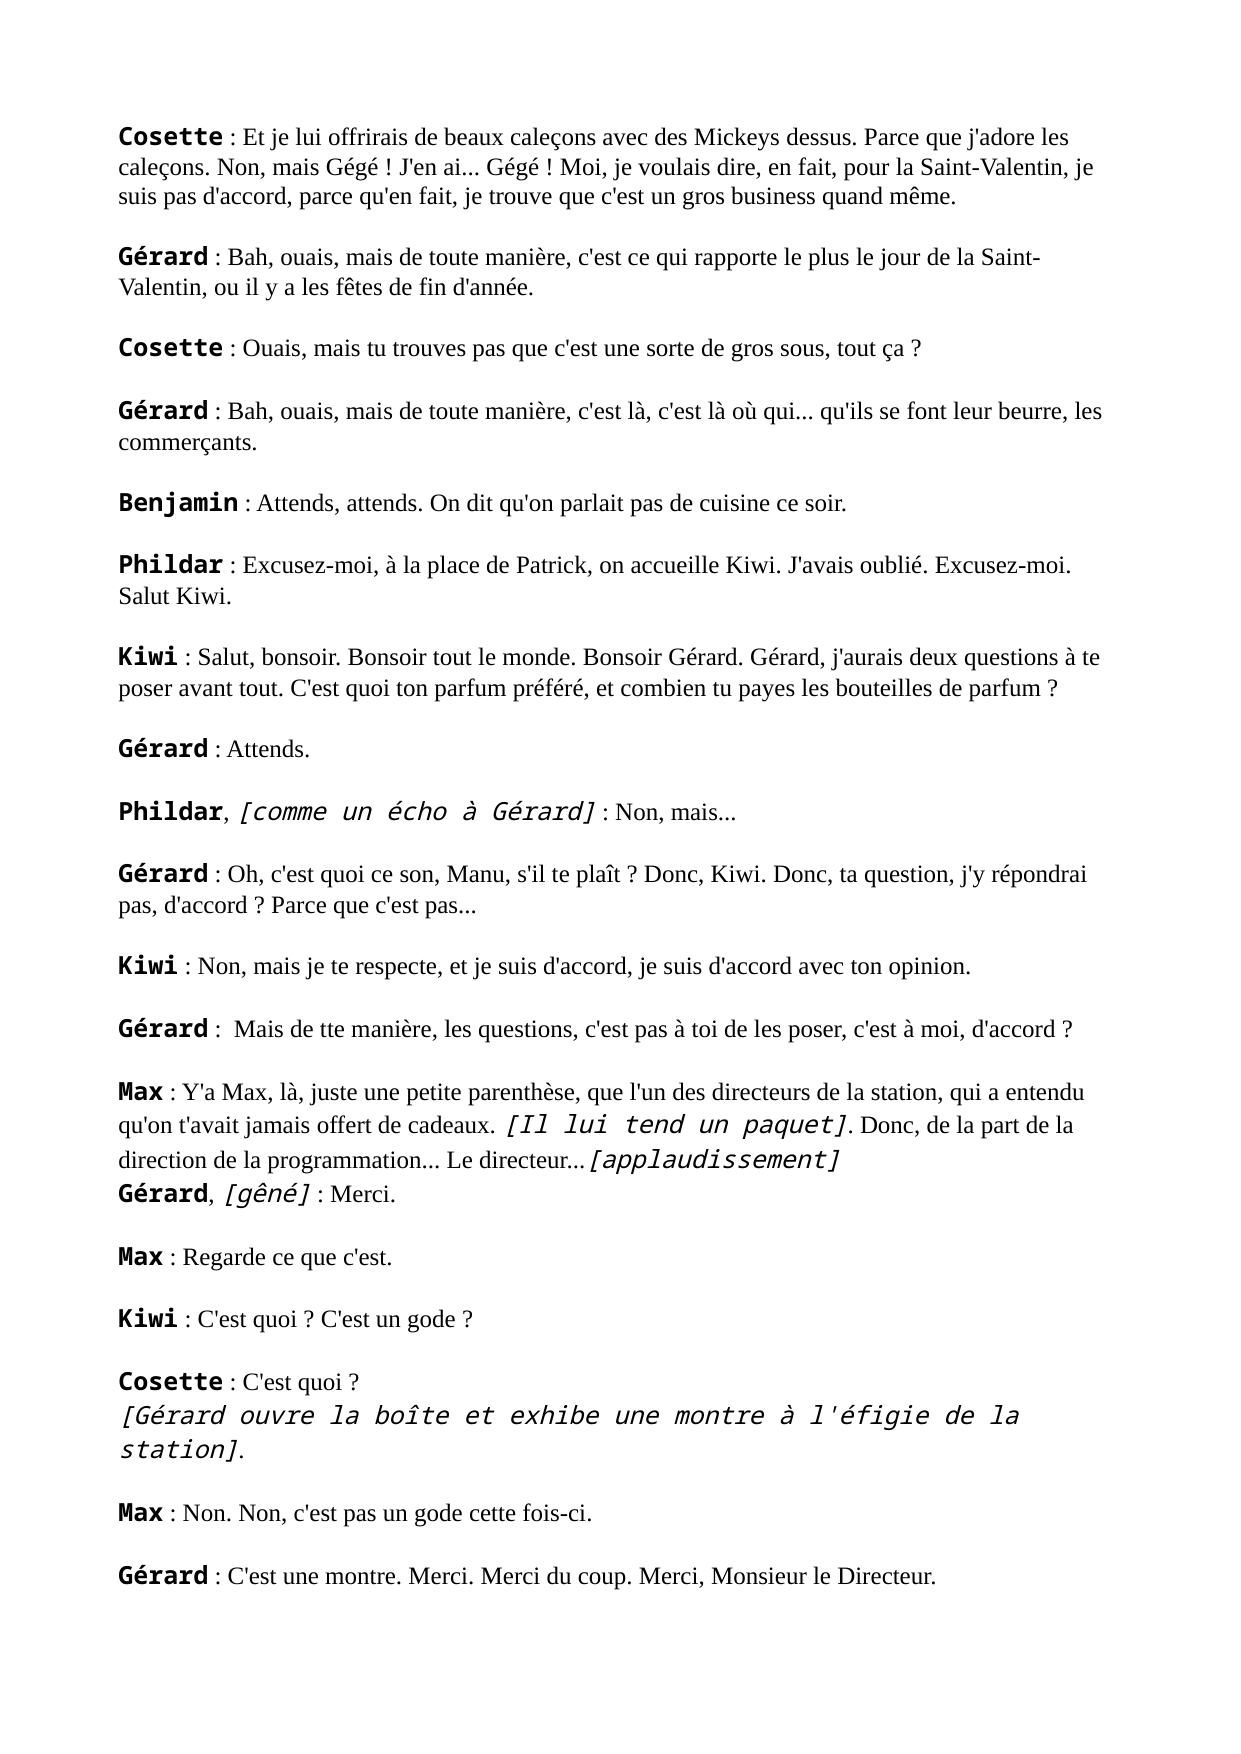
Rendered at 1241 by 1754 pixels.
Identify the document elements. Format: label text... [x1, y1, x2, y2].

text Phildar, [comme un écho à Gérard] : Non, mais... [118, 793, 1122, 827]
text [Gérard ouvre la boîte et exhibe une montre à l'éfigie de la station]. [118, 1398, 1122, 1466]
text Max : Y'a Max, là, juste une petite parenthèse, que l'un des directeurs de la station, qui a entendu qu'on t'avait jamais offert de cadeaux. [Il lui tend un paquet]. Donc, de la part de la direction de la programmation... Le directeur...[applaudissement] [118, 1073, 1122, 1175]
text Max : Non. Non, c'est pas un gode cette fois-ci. [118, 1495, 1122, 1529]
text Cosette : Et je lui offrirais de beaux caleçons avec des Mickeys dessus. Parce que j'adore les caleçons. Non, mais Gégé ! J'en ai... Gégé ! Moi, je voulais dire, en fait, pour la Saint-Valentin, je suis pas d'accord, parce qu'en fait, je trouve que c'est un gros business quand même. [118, 118, 1122, 210]
text Gérard : Oh, c'est quoi ce son, Manu, s'il te plaît ? Donc, Kiwi. Donc, ta question, j'y répondrai pas, d'accord ? Parce que c'est pas... [118, 856, 1122, 919]
text Gérard, [gêné] : Merci. [118, 1175, 1122, 1209]
text Phildar : Excusez-moi, à la place de Patrick, on accueille Kiwi. J'avais oublié. Excusez-moi. Salut Kiwi. [118, 547, 1122, 610]
text Benjamin : Attends, attends. On dit qu'on parlait pas de cuisine ce soir. [118, 484, 1122, 518]
text Gérard : Bah, ouais, mais de toute manière, c'est ce qui rapporte le plus le jour de la Saint-Valentin, ou il y a les fêtes de fin d'année. [118, 238, 1122, 301]
text Cosette : Ouais, mais tu trouves pas que c'est une sorte de gros sous, tout ça ? [118, 330, 1122, 364]
text Cosette : C'est quoi ? [118, 1364, 1122, 1398]
text Kiwi : Non, mais je te respecte, et je suis d'accord, je suis d'accord avec ton opinion. [118, 947, 1122, 982]
text Max : Regarde ce que c'est. [118, 1238, 1122, 1272]
text Gérard : Mais de tte manière, les questions, c'est pas à toi de les poser, c'est à moi, d'accord ? [118, 1010, 1122, 1044]
text Gérard : Bah, ouais, mais de toute manière, c'est là, c'est là où qui... qu'ils se font leur beurre, les commerçants. [118, 393, 1122, 456]
text Kiwi : C'est quoi ? C'est un gode ? [118, 1301, 1122, 1335]
text Kiwi : Salut, bonsoir. Bonsoir tout le monde. Bonsoir Gérard. Gérard, j'aurais deux questions à te poser avant tout. C'est quoi ton parfum préféré, et combien tu payes les bouteilles de parfum ? [118, 639, 1122, 702]
text Gérard : C'est une montre. Merci. Merci du coup. Merci, Monsieur le Directeur. [118, 1557, 1122, 1592]
text Gérard : Attends. [118, 730, 1122, 764]
